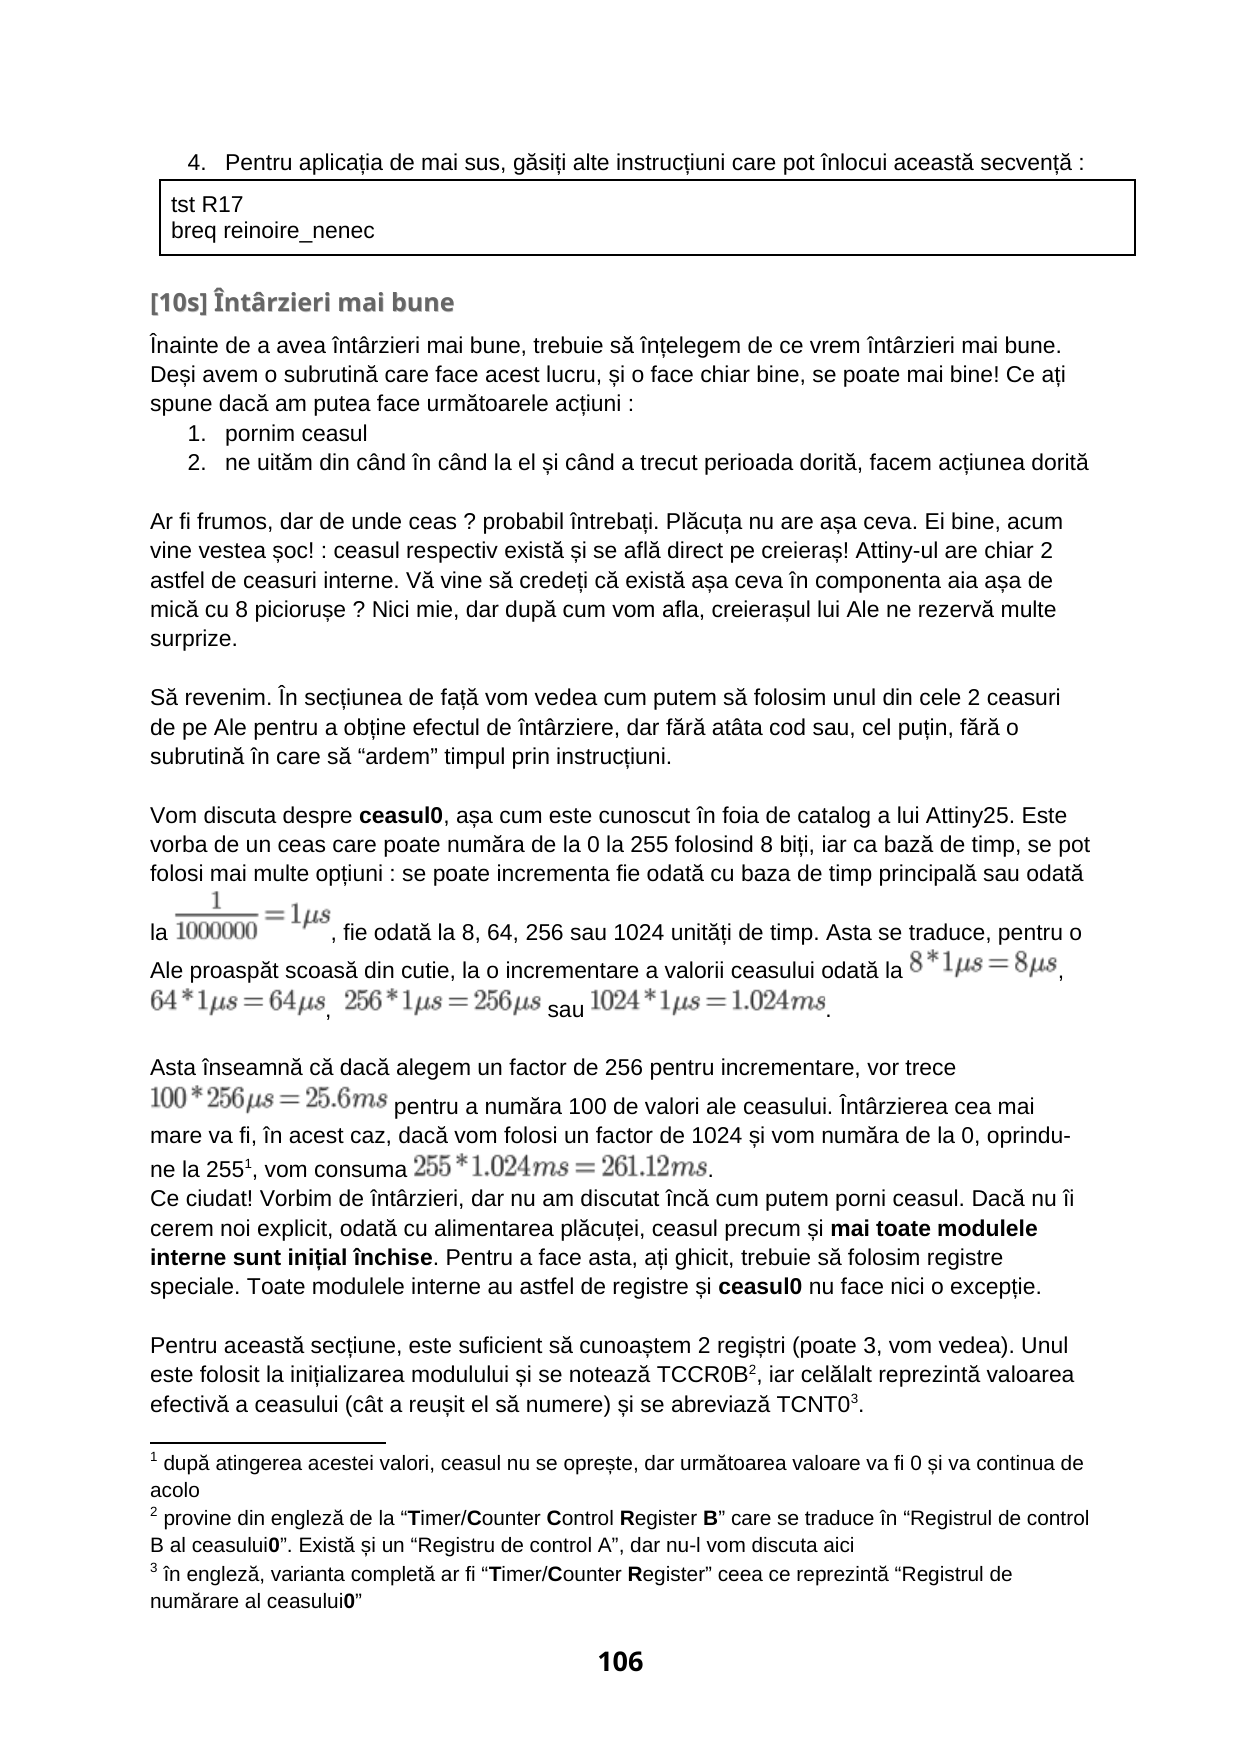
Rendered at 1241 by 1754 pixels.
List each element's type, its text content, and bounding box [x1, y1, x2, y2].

table_header tst R17 breq reinoire_nenec [161, 181, 1134, 253]
text Ce ciudat! Vorbim de întârzieri, dar nu am discutat încă cum putem porni ceasul. Dacă nu îi cerem noi explicit, odată cu alimentarea plăcuței, ceasul precum și mai toate modulele interne sunt inițial închise. Pentru a face asta, ați ghicit, trebuie să folosim registre speciale. Toate modulele interne au astfel de registre și ceasul0 nu face nici o excepție. [150, 1186, 1091, 1299]
picture [344, 987, 542, 1017]
text provine din engleză de la “Timer/Counter Control Register B” care se traduce în “Registrul de control B al ceasului0”. Există și un “Registru de control A”, dar nu-l vom discuta aici [150, 1505, 1091, 1557]
subtitle [10s] Întârzieri mai bune [150, 285, 1091, 319]
picture [150, 987, 325, 1017]
text în engleză, varianta completă ar fi “Timer/Counter Register” ceea ce reprezintă “Registrul de numărare al ceasului0” [150, 1561, 1091, 1613]
text Înainte de a avea întârzieri mai bune, trebuie să înțelegem de ce vrem întârzieri mai bune. Deși avem o subrutină care face acest lucru, și o face chiar bine, se poate mai bine! Ce ați spune dacă am putea face următoarele acțiuni : [150, 332, 1091, 417]
list Pentru aplicația de mai sus, găsiți alte instrucțiuni care pot înlocui această secvență : [187, 150, 1091, 176]
text Vom discuta despre ceasul0, așa cum este cunoscut în foia de catalog a lui Attiny25. Este vorba de un ceas care poate număra de la 0 la 255 folosind 8 biți, iar ca bază de timp, se pot folosi mai multe opțiuni : se poate incrementa fie odată cu baza de timp principală sau odată la , fie odată la 8, 64, 256 sau 1024 unități de timp. Asta se traduce, pentru o Ale proaspăt scoasă din cutie, la o incrementare a valorii ceasului odată la , , sau . [150, 802, 1091, 1022]
picture [590, 987, 826, 1017]
text Pentru această secțiune, este suficient să cunoaștem 2 regiștri (poate 3, vom vedea). Unul este folosit la inițializarea modulului și se notează TCCR0B, iar celălalt reprezintă valoarea efectivă a ceasului (cât a reușit el să numere) și se abreviază TCNT0. [150, 1333, 1091, 1417]
picture [174, 890, 331, 941]
picture [413, 1152, 708, 1178]
text după atingerea acestei valori, ceasul nu se oprește, dar următoarea valoare va fi 0 și va continua de acolo [150, 1449, 1091, 1501]
list ne uităm din când în când la el și când a trecut perioada dorită, facem acțiunea dorită [187, 450, 1091, 475]
text Ar fi frumos, dar de unde ceas ? probabil întrebați. Plăcuța nu are așa ceva. Ei bine, acum vine vestea șoc! : ceasul respectiv există și se află direct pe creieraș! Attiny-ul are chiar 2 astfel de ceasuri interne. Vă vine să credeți că există așa ceva în componenta aia așa de mică cu 8 piciorușe ? Nici mie, dar după cum vom afla, creierașul lui Ale ne rezervă multe surprize. [150, 508, 1091, 652]
picture [150, 1084, 388, 1115]
text Asta înseamnă că dacă alegem un factor de 256 pentru incrementare, vor trece pentru a număra 100 de valori ale ceasului. Întârzierea cea mai mare va fi, în acest caz, dacă vom folosi un factor de 1024 și vom număra de la 0, oprindu-ne la 255, vom consuma . [150, 1055, 1091, 1182]
picture [909, 949, 1058, 979]
list pornim ceasul [187, 420, 1091, 446]
text Să revenim. În secțiunea de față vom vedea cum putem să folosim unul din cele 2 ceasuri de pe Ale pentru a obține efectul de întârziere, dar fără atâta cod sau, cel puțin, fără o subrutină în care să “ardem” timpul prin instrucțiuni. [150, 685, 1091, 769]
